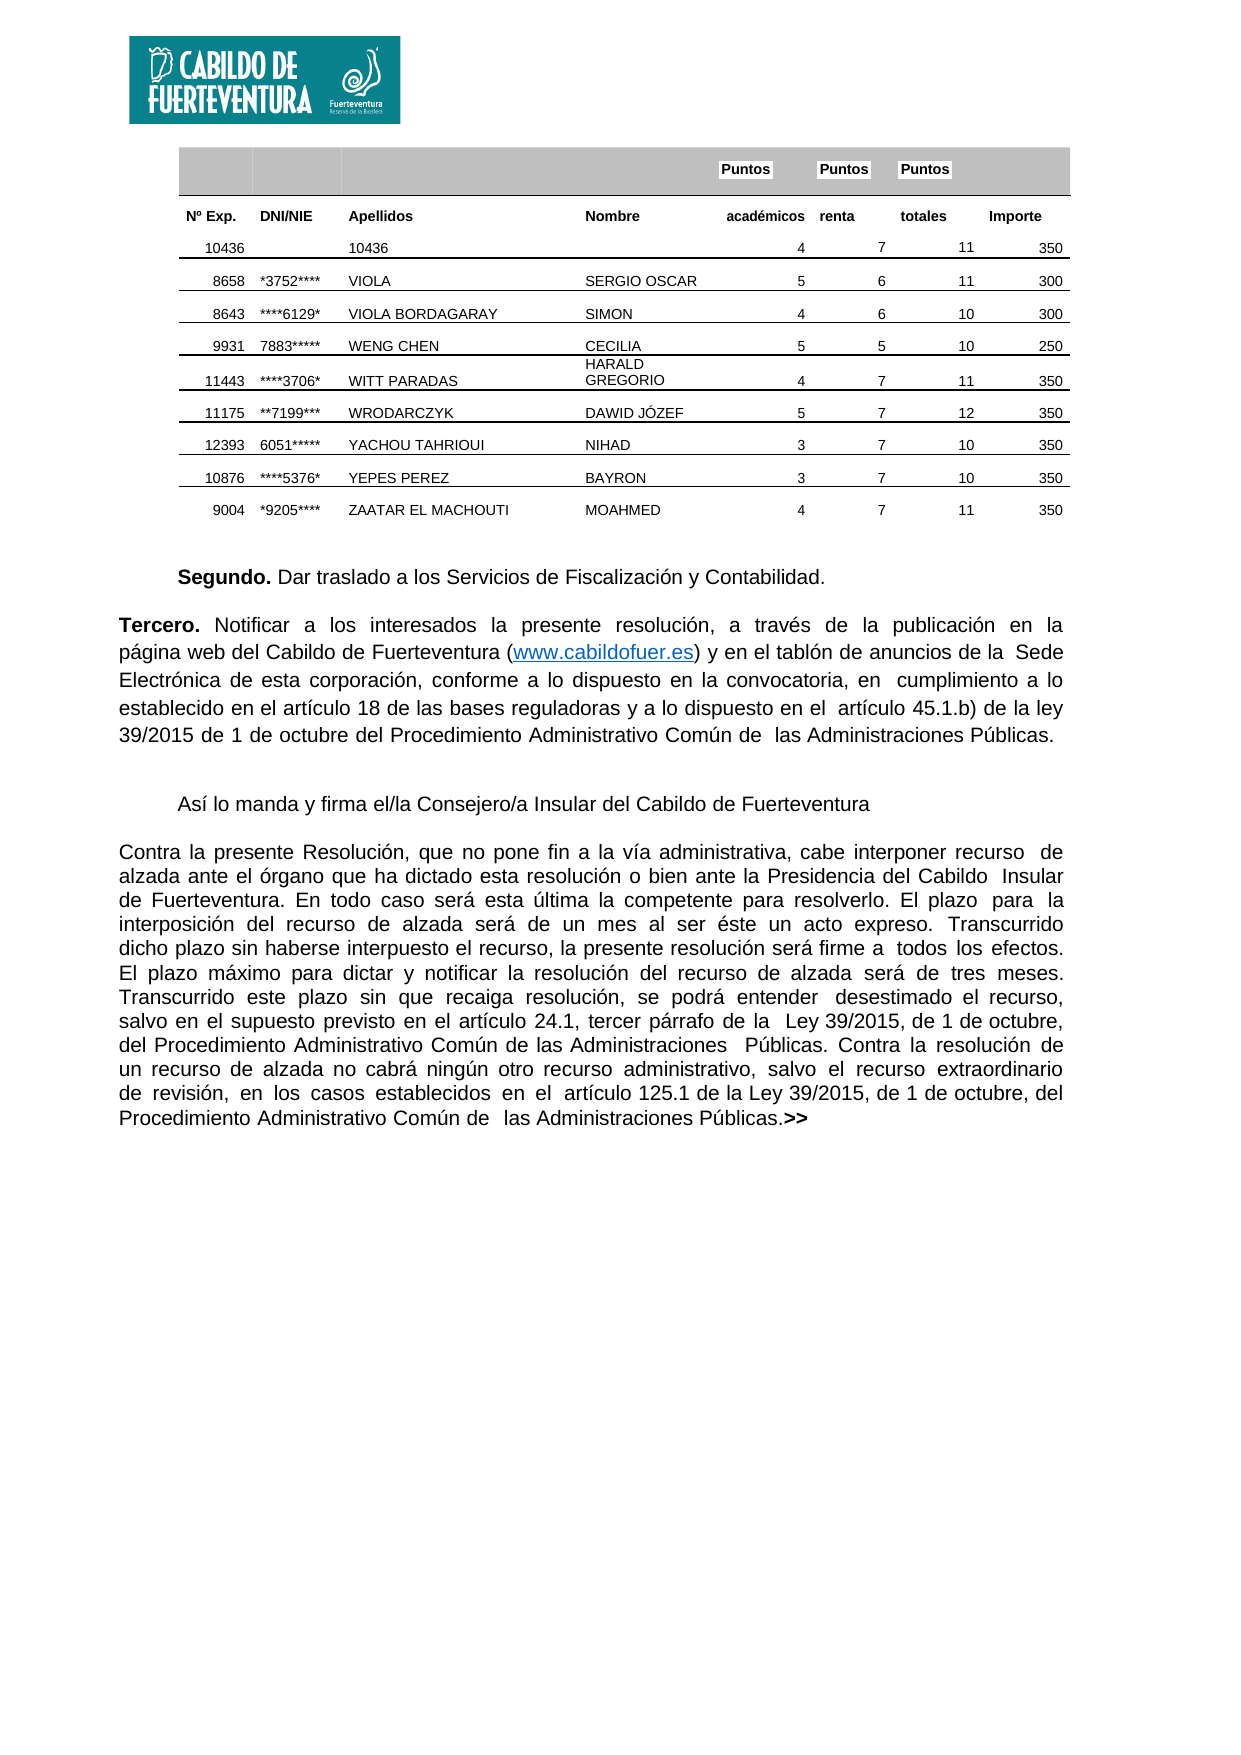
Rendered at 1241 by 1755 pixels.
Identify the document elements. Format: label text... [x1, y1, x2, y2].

table_cell 350 [982, 391, 1070, 421]
table_cell 11 [953, 487, 982, 527]
table_cell WITT PARADAS [335, 356, 547, 389]
table_cell 10 [953, 291, 982, 322]
table_cell 9004 [179, 487, 252, 527]
table_cell 8643 [179, 291, 252, 322]
table_cell YACHOU TAHRIOUI [335, 423, 547, 453]
table_cell 10 [953, 455, 982, 486]
table_header Apellidos 10436 [335, 213, 547, 257]
table_cell 5 [709, 259, 812, 289]
table_cell CECILIA [548, 323, 709, 354]
table_cell **7199*** [253, 391, 334, 421]
table_cell 7 [866, 487, 893, 527]
table_cell [812, 323, 866, 354]
table_cell NIHAD [548, 423, 709, 453]
table_cell 350 [982, 423, 1070, 453]
table_cell VIOLA [335, 259, 547, 289]
table_cell SIMON [548, 291, 709, 322]
table_cell MOAHMED [548, 487, 709, 527]
text Segundo. Dar traslado a los Servicios de Fiscalización y Contabilidad. [177, 564, 1082, 588]
table_cell 4 [709, 356, 812, 389]
table_cell [812, 259, 866, 289]
table_header académicos 4 [709, 213, 812, 257]
table_cell 3 [709, 455, 812, 486]
text Así lo manda y firma el/la Consejero/a Insular del Cabildo de Fuerteventura [177, 792, 1082, 816]
table_cell *3752**** [253, 259, 334, 289]
table_cell YEPES PEREZ [335, 455, 547, 486]
table_cell [893, 487, 953, 527]
table_header Nº Exp. 10436 [179, 213, 252, 257]
table_cell 300 [982, 259, 1070, 289]
table_cell [812, 455, 866, 486]
table_cell [812, 391, 866, 421]
table_cell 10 [953, 423, 982, 453]
table_cell 12393 [179, 423, 252, 453]
table_cell 6 [866, 291, 893, 322]
table_cell 7 [866, 356, 893, 389]
table_cell 5 [866, 323, 893, 354]
table_cell 11 [953, 356, 982, 389]
table_cell [812, 356, 866, 389]
table_header 11 [953, 213, 982, 257]
table_header totales [893, 213, 953, 257]
table_cell [812, 291, 866, 322]
table_cell ZAATAR EL MACHOUTI [335, 487, 547, 527]
table_cell DAWID JÓZEF [548, 391, 709, 421]
table_cell 11175 [179, 391, 252, 421]
table_header Nombre [548, 213, 709, 257]
table_cell 7 [866, 391, 893, 421]
table_cell [893, 391, 953, 421]
table_cell [893, 259, 953, 289]
table_cell [893, 356, 953, 389]
table_cell SERGIO OSCAR [548, 259, 709, 289]
table_cell ****6129* [253, 291, 334, 322]
table_header renta [812, 213, 866, 257]
table_header Importe 350 [982, 213, 1070, 257]
table_cell 12 [953, 391, 982, 421]
table_cell [893, 323, 953, 354]
table_cell 300 [982, 291, 1070, 322]
table_cell 5 [709, 323, 812, 354]
table_cell 250 [982, 323, 1070, 354]
table_cell *9205**** [253, 487, 334, 527]
table_cell WENG CHEN [335, 323, 547, 354]
table_header DNI/NIE [253, 213, 334, 257]
table_cell BAYRON [548, 455, 709, 486]
table_cell [812, 487, 866, 527]
table_cell [812, 423, 866, 453]
table_cell 8658 [179, 259, 252, 289]
text Tercero. Notificar a los interesados la presente resolución, a través de la publicación en la página web del Cabildo de Fuerteventura (www.cabildofuer.es) y en el tablón de anuncios de la Sede Electrónica de esta corporación, conforme a lo dispuesto en la convocatoria, en cumplimiento a lo establecido en el artículo 18 de las bases reguladoras y a lo dispuesto en el artículo 45.1.b) de la ley 39/2015 de 1 de octubre del Procedimiento Administrativo Común de las Administraciones Públicas. [119, 612, 1064, 747]
table_cell ****5376* [253, 455, 334, 486]
table_cell 7 [866, 423, 893, 453]
table_cell 5 [709, 391, 812, 421]
table_cell 11 [953, 259, 982, 289]
table_cell 6051***** [253, 423, 334, 453]
table_cell 350 [982, 356, 1070, 389]
table_cell [893, 291, 953, 322]
table_cell 6 [866, 259, 893, 289]
table_cell 7883***** [253, 323, 334, 354]
table_cell 4 [709, 487, 812, 527]
table_cell ****3706* [253, 356, 334, 389]
table_cell [893, 455, 953, 486]
table_cell 3 [709, 423, 812, 453]
table_cell 350 [982, 455, 1070, 486]
table_cell 10876 [179, 455, 252, 486]
table_cell VIOLA BORDAGARAY [335, 291, 547, 322]
table_header 7 [866, 213, 893, 257]
table_cell HARALD GREGORIO [548, 356, 709, 389]
text Contra la presente Resolución, que no pone fin a la vía administrativa, cabe interponer recurso de alzada ante el órgano que ha dictado esta resolución o bien ante la Presidencia del Cabildo Insular de Fuerteventura. En todo caso será esta última la competente para resolverlo. El plazo para la interposición del recurso de alzada será de un mes al ser éste un acto expreso. Transcurrido dicho plazo sin haberse interpuesto el recurso, la presente resolución será firme a todos los efectos. El plazo máximo para dictar y notificar la resolución del recurso de alzada será de tres meses. Transcurrido este plazo sin que recaiga resolución, se podrá entender desestimado el recurso, salvo en el supuesto previsto en el artículo 24.1, tercer párrafo de la Ley 39/2015, de 1 de octubre, del Procedimiento Administrativo Común de las Administraciones Públicas. Contra la resolución de un recurso de alzada no cabrá ningún otro recurso administrativo, salvo el recurso extraordinario de revisión, en los casos establecidos en el artículo 125.1 de la Ley 39/2015, de 1 de octubre, del Procedimiento Administrativo Común de las Administraciones Públicas.>> [119, 839, 1064, 1129]
table_cell WRODARCZYK [335, 391, 547, 421]
table_cell 7 [866, 455, 893, 486]
table_cell 9931 [179, 323, 252, 354]
table_cell 350 [982, 487, 1070, 527]
table_cell 10 [953, 323, 982, 354]
table_cell [893, 423, 953, 453]
table_cell 4 [709, 291, 812, 322]
table_cell 11443 [179, 356, 252, 389]
